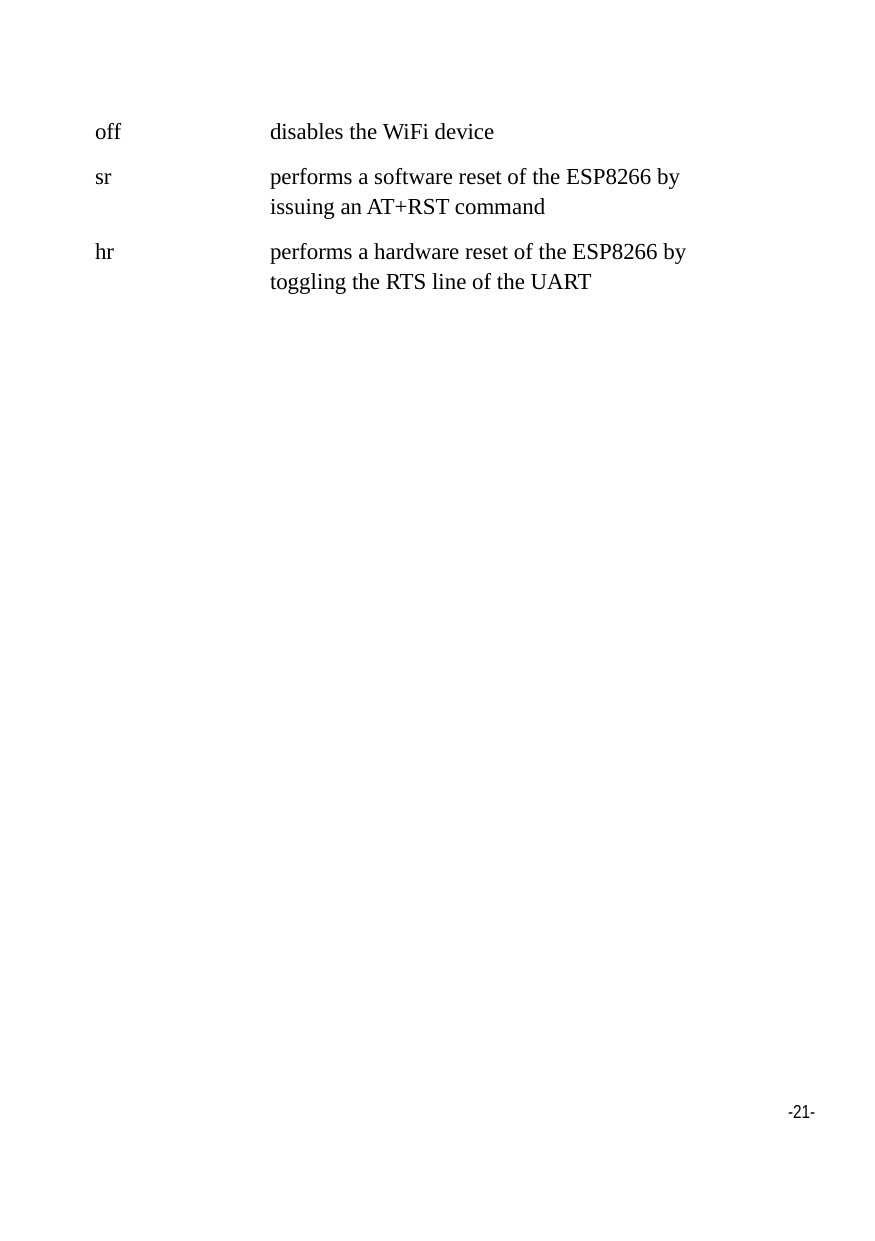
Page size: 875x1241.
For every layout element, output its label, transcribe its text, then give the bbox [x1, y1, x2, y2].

text off disables the WiFi device [95, 118, 815, 144]
text sr performs a software reset of the ESP8266 by issuing an AT+RST command [95, 163, 815, 219]
text hr performs a hardware reset of the ESP8266 by toggling the RTS line of the UART [95, 238, 815, 294]
